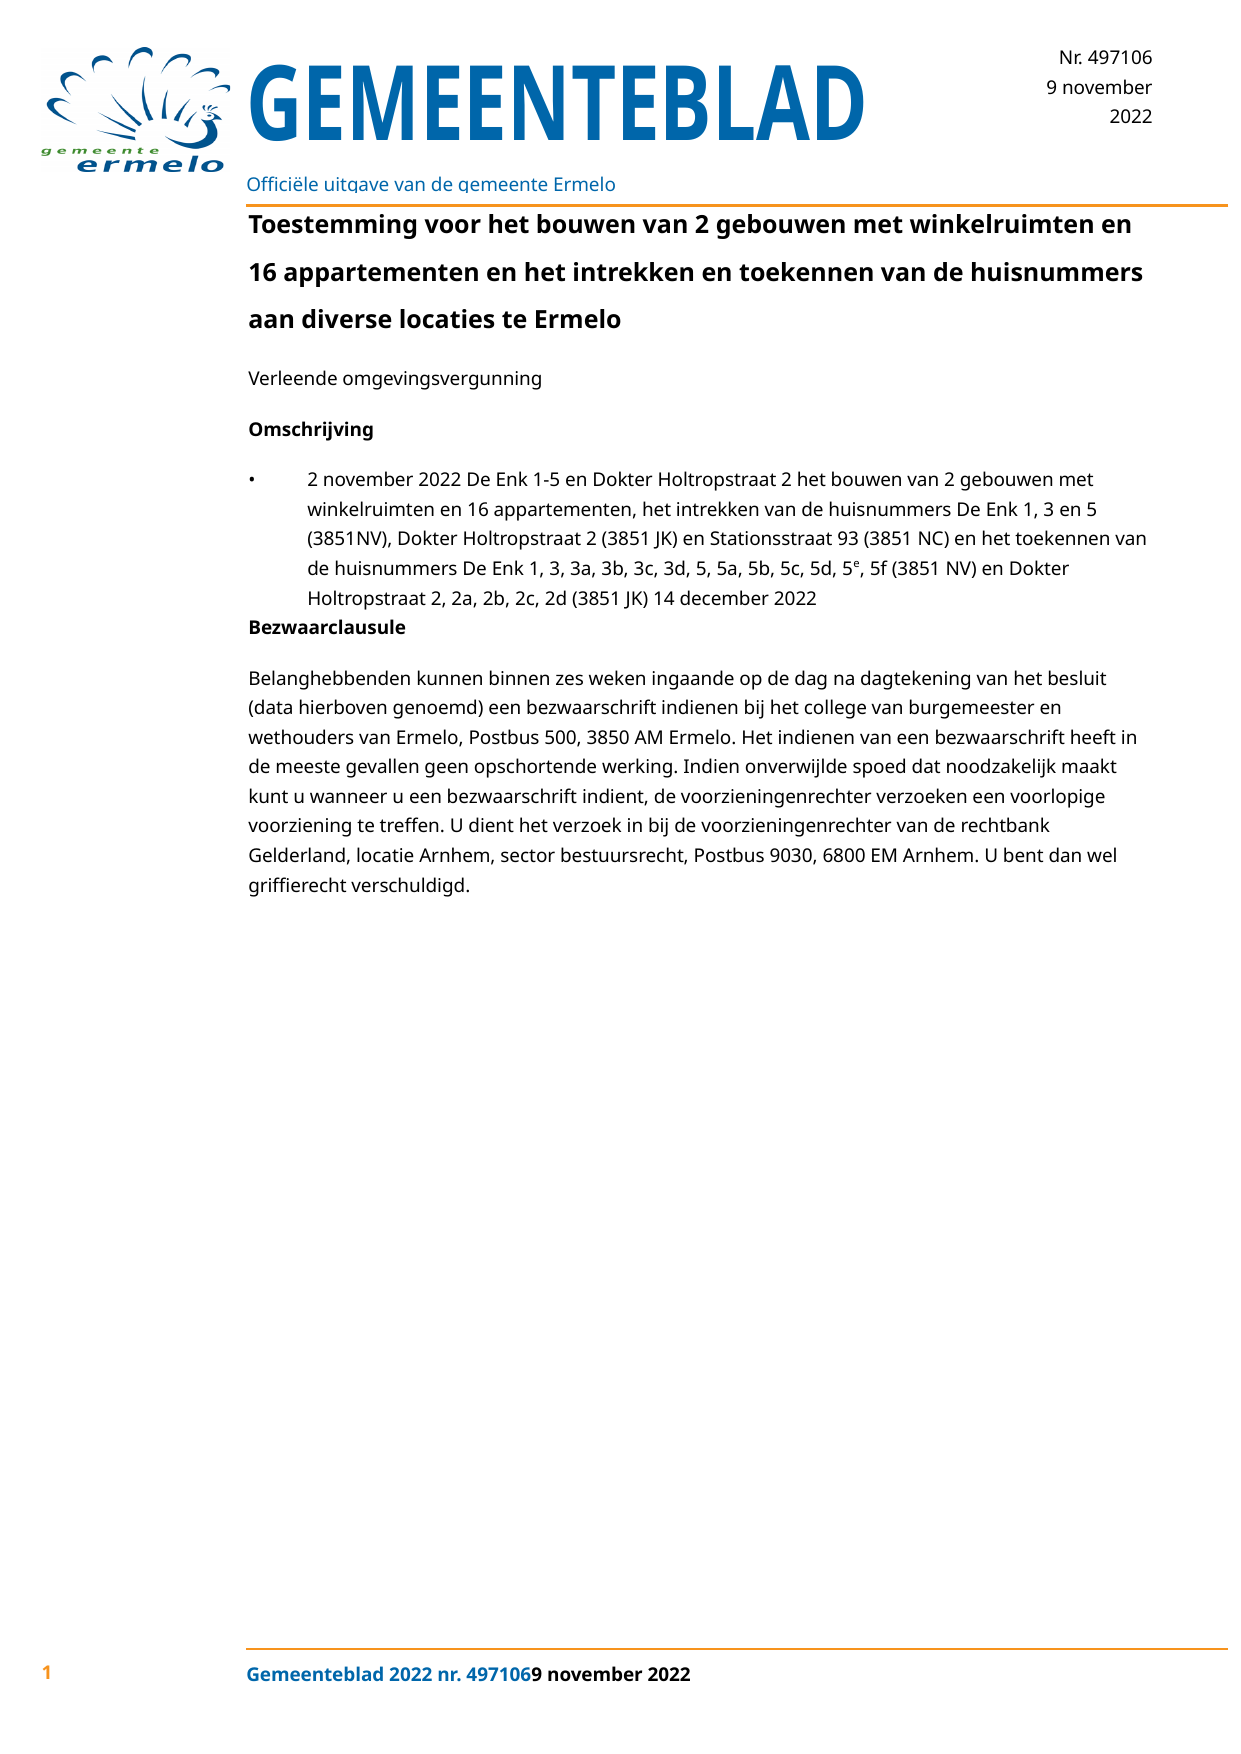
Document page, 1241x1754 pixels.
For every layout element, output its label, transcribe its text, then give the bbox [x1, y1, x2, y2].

list 2 november 2022 De Enk 1-5 en Dokter Holtropstraat 2 het bouwen van 2 gebouwen met winkelruimten en 16 appartementen, het intrekken van de huisnummers De Enk 1, 3 en 5 (3851NV), Dokter Holtropstraat 2 (3851 JK) en Stationsstraat 93 (3851 NC) en het toekennen van de huisnummers De Enk 1, 3, 3a, 3b, 3c, 3d, 5, 5a, 5b, 5c, 5d, 5e, 5f (3851 NV) en Dokter Holtropstraat 2, 2a, 2b, 2c, 2d (3851 JK) 14 december 2022 [248, 466, 1152, 610]
text Verleende omgevingsvergunning [248, 366, 1152, 391]
text Omschrijving [248, 416, 1152, 442]
text Belanghebbenden kunnen binnen zes weken ingaande op de dag na dagtekening van het besluit (data hierboven genoemd) een bezwaarschrift indienen bij het college van burgemeester en wethouders van Ermelo, Postbus 500, 3850 AM Ermelo. Het indienen van een bezwaarschrift heeft in de meeste gevallen geen opschortende werking. Indien onverwijlde spoed dat noodzakelijk maakt kunt u wanneer u een bezwaarschrift indient, de voorzieningenrechter verzoeken een voorlopige voorziening te treffen. U dient het verzoek in bij de voorzieningenrechter van de rechtbank Gelderland, locatie Arnhem, sector bestuursrecht, Postbus 9030, 6800 EM Arnhem. U bent dan wel griffierecht verschuldigd. [248, 665, 1152, 897]
picture [41, 47, 231, 172]
text Toestemming voor het bouwen van 2 gebouwen met winkelruimten en 16 appartementen en het intrekken en toekennen van de huisnummers aan diverse locaties te Ermelo [248, 207, 1152, 336]
text Bezwaarclausule [248, 614, 1152, 640]
